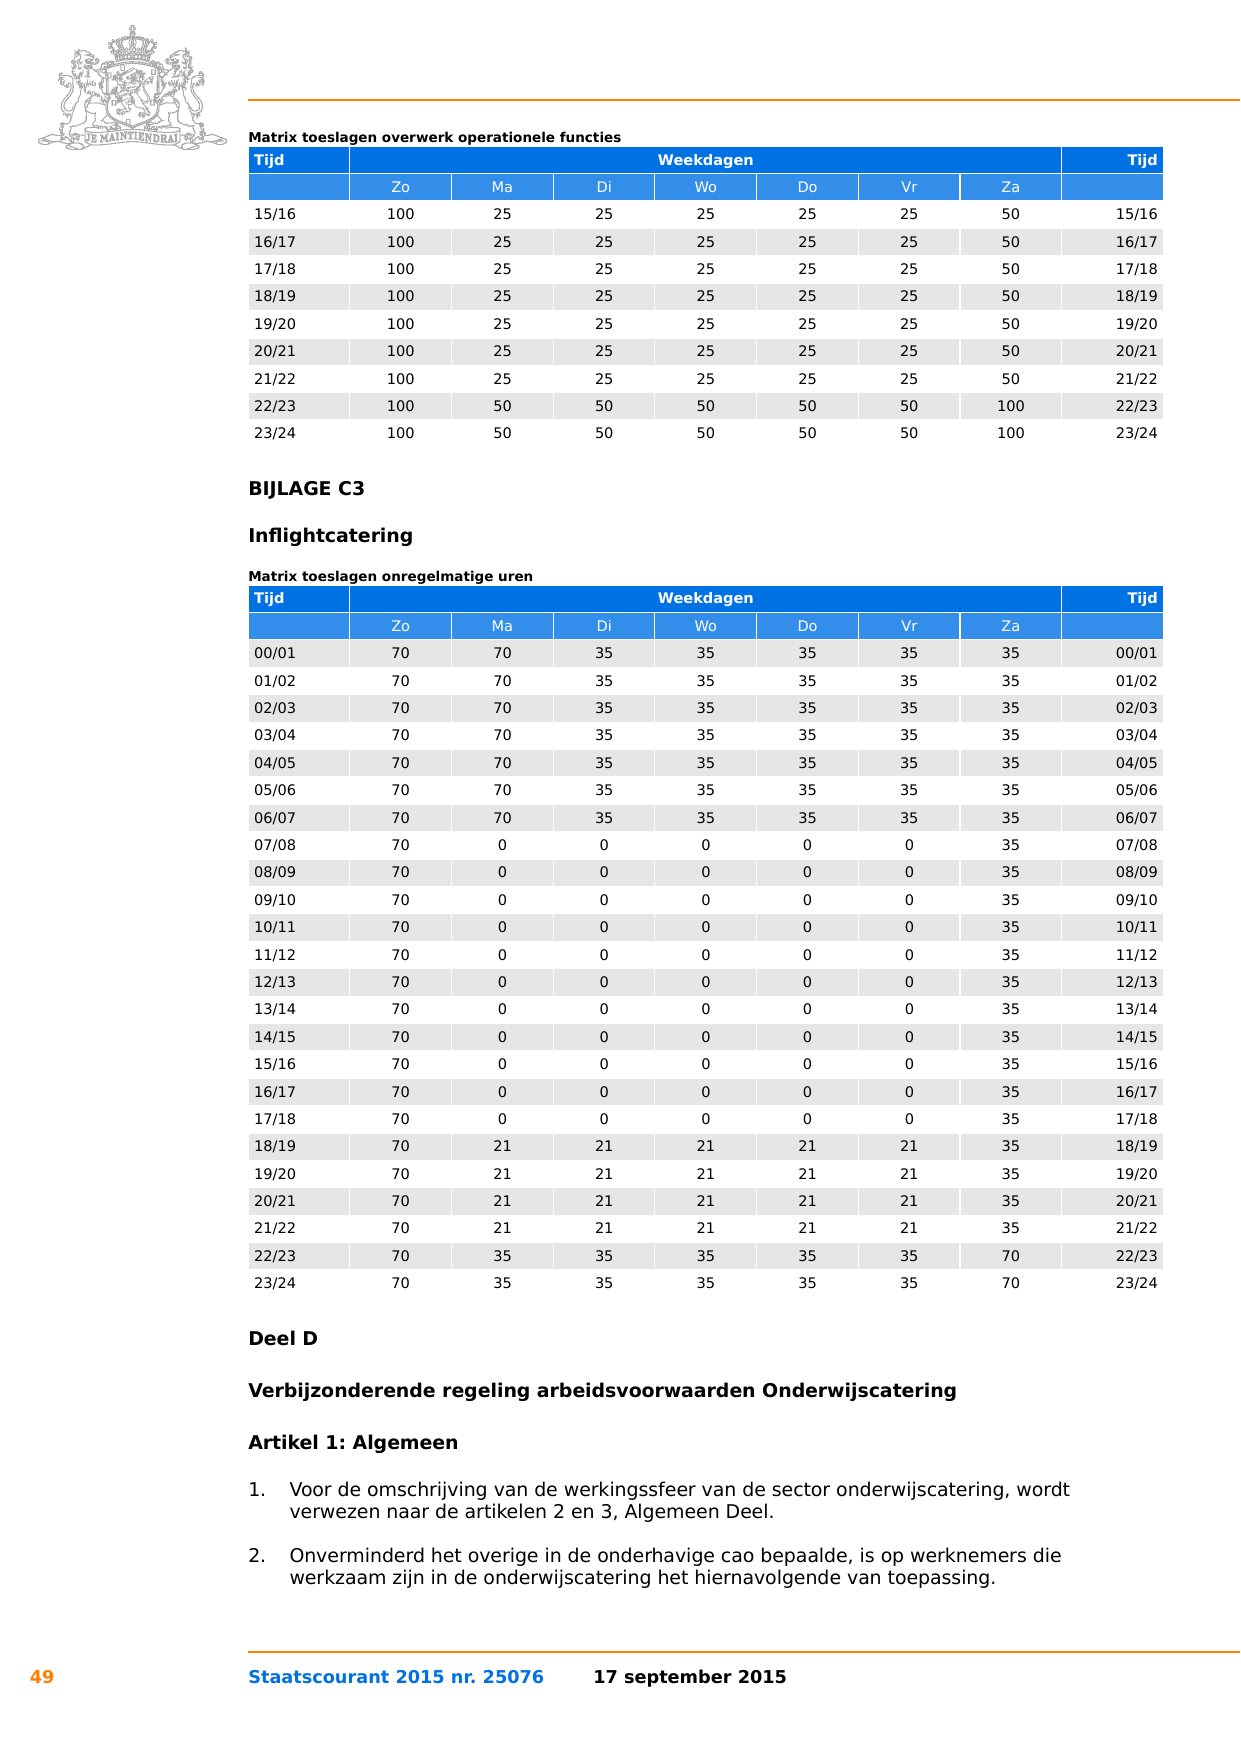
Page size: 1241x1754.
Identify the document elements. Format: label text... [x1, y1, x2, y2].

table_cell 0 [554, 860, 654, 886]
table_cell 0 [655, 1106, 756, 1132]
table_cell 100 [350, 393, 451, 419]
table_cell 0 [554, 1106, 654, 1132]
table_cell 0 [554, 914, 654, 941]
table_cell 35 [452, 1271, 553, 1297]
table_cell 21 [655, 1134, 756, 1160]
table_cell 20/21 [1062, 339, 1163, 365]
table_cell 21 [655, 1216, 756, 1242]
table_cell 70 [350, 997, 451, 1023]
table_cell 22/23 [1062, 1243, 1163, 1269]
table_cell 35 [859, 668, 959, 694]
table_cell 70 [350, 668, 451, 694]
table_cell 13/14 [249, 997, 349, 1023]
table_cell 35 [554, 805, 654, 831]
table_cell 21 [452, 1161, 553, 1187]
table_cell 25 [452, 366, 553, 392]
table_cell 0 [859, 1024, 959, 1050]
table_cell 100 [350, 339, 451, 365]
table_cell 0 [859, 1079, 959, 1105]
table_cell 50 [757, 393, 858, 419]
table_cell 50 [452, 393, 553, 419]
table_cell 20/21 [249, 1188, 349, 1215]
table_cell 35 [961, 969, 1061, 996]
table_cell 0 [655, 914, 756, 941]
table_cell 35 [757, 750, 858, 776]
table_cell 100 [961, 393, 1061, 419]
table_cell Wo [655, 613, 756, 639]
subtitle BIJLAGE C3 [248, 478, 1163, 500]
table_cell 100 [350, 311, 451, 337]
table_cell 70 [452, 750, 553, 776]
table_cell 25 [554, 366, 654, 392]
subtitle Inflightcatering [248, 525, 1163, 547]
table_cell 11/12 [1062, 942, 1163, 968]
table_cell 70 [350, 1188, 451, 1215]
table_cell [1062, 174, 1163, 200]
table_cell 21/22 [249, 1216, 349, 1242]
table_cell 50 [961, 366, 1061, 392]
table_cell 19/20 [249, 1161, 349, 1187]
text 2. Onverminderd het overige in de onderhavige cao bepaalde, is op werknemers die werkzaam zijn in de onderwijscatering het hiernavolgende van toepassing. [248, 1545, 1163, 1589]
table_cell 21 [757, 1188, 858, 1215]
table_cell 35 [961, 778, 1061, 804]
table_cell 17/18 [249, 1106, 349, 1132]
table_cell 11/12 [249, 942, 349, 968]
table_cell 25 [757, 284, 858, 310]
table_cell 21 [452, 1134, 553, 1160]
table_cell 70 [350, 805, 451, 831]
table_cell 08/09 [1062, 860, 1163, 886]
table_cell 35 [961, 695, 1061, 722]
table_cell 0 [452, 1106, 553, 1132]
table_cell 25 [554, 339, 654, 365]
table_cell 50 [655, 393, 756, 419]
table_cell [249, 613, 349, 639]
table_cell 35 [554, 695, 654, 722]
table_cell 100 [961, 421, 1061, 447]
table_cell 35 [859, 778, 959, 804]
table_cell 70 [350, 832, 451, 858]
table_cell 35 [961, 1106, 1061, 1132]
table_cell 35 [757, 805, 858, 831]
table_cell 0 [554, 942, 654, 968]
table_cell 16/17 [1062, 1079, 1163, 1105]
table_cell 35 [655, 640, 756, 667]
table_cell 0 [757, 997, 858, 1023]
table_cell 19/20 [1062, 311, 1163, 337]
table_cell 00/01 [249, 640, 349, 667]
table_cell 100 [350, 229, 451, 255]
table_cell 35 [655, 1271, 756, 1297]
table_cell 25 [655, 311, 756, 337]
table_cell 21 [554, 1161, 654, 1187]
table_cell 02/03 [1062, 695, 1163, 722]
table_cell 22/23 [249, 1243, 349, 1269]
table_cell 25 [859, 201, 959, 228]
table_cell 70 [350, 1079, 451, 1105]
table_cell 0 [452, 1079, 553, 1105]
table_cell 70 [452, 723, 553, 749]
table_cell Weekdagen [350, 147, 1061, 173]
table_cell 70 [350, 1271, 451, 1297]
table_cell 25 [655, 284, 756, 310]
table_cell 0 [655, 942, 756, 968]
table_cell 23/24 [1062, 421, 1163, 447]
table_cell 25 [452, 229, 553, 255]
table_cell 35 [757, 1243, 858, 1269]
table_cell 100 [350, 421, 451, 447]
table_cell 70 [350, 860, 451, 886]
table_cell 25 [554, 256, 654, 283]
table_cell 35 [961, 1161, 1061, 1187]
table_cell 25 [452, 256, 553, 283]
table_cell 25 [554, 201, 654, 228]
table_cell 35 [554, 723, 654, 749]
table_cell 05/06 [1062, 778, 1163, 804]
table_cell 21 [554, 1188, 654, 1215]
table_cell 01/02 [249, 668, 349, 694]
table_cell 08/09 [249, 860, 349, 886]
table_cell 25 [554, 311, 654, 337]
table_cell 35 [554, 750, 654, 776]
table_cell 35 [961, 750, 1061, 776]
table_cell 0 [554, 969, 654, 996]
table_cell 00/01 [1062, 640, 1163, 667]
table_cell 70 [350, 1216, 451, 1242]
table_cell 35 [655, 805, 756, 831]
table_cell 25 [655, 201, 756, 228]
table_cell 21/22 [1062, 1216, 1163, 1242]
table_cell 35 [554, 640, 654, 667]
table_header Matrix toeslagen overwerk operationele functies [248, 130, 1163, 146]
table_cell 0 [452, 1024, 553, 1050]
table_cell 25 [757, 256, 858, 283]
table_cell 18/19 [249, 284, 349, 310]
table_cell 13/14 [1062, 997, 1163, 1023]
table_cell 04/05 [1062, 750, 1163, 776]
table_cell 0 [655, 997, 756, 1023]
table_cell 10/11 [249, 914, 349, 941]
table_cell 09/10 [249, 887, 349, 913]
table_cell 14/15 [249, 1024, 349, 1050]
table_cell 35 [554, 1243, 654, 1269]
table_cell 0 [452, 969, 553, 996]
table_cell 35 [961, 668, 1061, 694]
table_cell 35 [961, 805, 1061, 831]
table_cell 35 [655, 695, 756, 722]
picture [38, 25, 227, 150]
table_cell 35 [655, 778, 756, 804]
table_cell 23/24 [1062, 1271, 1163, 1297]
table_cell 70 [350, 695, 451, 722]
table_cell Wo [655, 174, 756, 200]
table_cell 14/15 [1062, 1024, 1163, 1050]
table_cell 35 [961, 1216, 1061, 1242]
table_cell Tijd [1062, 586, 1163, 612]
table_cell 01/02 [1062, 668, 1163, 694]
table_cell 0 [452, 914, 553, 941]
table_cell Vr [859, 174, 959, 200]
table_cell 21 [554, 1216, 654, 1242]
table_cell [249, 174, 349, 200]
table_cell 21 [757, 1134, 858, 1160]
table_cell 35 [655, 668, 756, 694]
table_cell 50 [452, 421, 553, 447]
table_cell 25 [655, 229, 756, 255]
table_cell 35 [655, 723, 756, 749]
table_cell 70 [452, 778, 553, 804]
table_cell Do [757, 174, 858, 200]
table_cell 05/06 [249, 778, 349, 804]
table_cell 35 [961, 887, 1061, 913]
table_cell 25 [859, 284, 959, 310]
table_cell 35 [859, 640, 959, 667]
table_cell 100 [350, 366, 451, 392]
table_cell 50 [554, 393, 654, 419]
table_cell 21 [757, 1216, 858, 1242]
table_cell 0 [757, 1079, 858, 1105]
table_cell 25 [452, 284, 553, 310]
subtitle Deel D [248, 1328, 1163, 1350]
table_cell Ma [452, 613, 553, 639]
table_cell 70 [350, 1106, 451, 1132]
table_cell 35 [554, 778, 654, 804]
table_cell 100 [350, 201, 451, 228]
table_cell 16/17 [249, 229, 349, 255]
table_cell Do [757, 613, 858, 639]
table_cell 20/21 [1062, 1188, 1163, 1215]
table_header Matrix toeslagen onregelmatige uren [248, 569, 1163, 584]
table_cell 0 [859, 997, 959, 1023]
table_cell 23/24 [249, 1271, 349, 1297]
table_cell 06/07 [249, 805, 349, 831]
table_cell 21 [554, 1134, 654, 1160]
table_cell 0 [655, 969, 756, 996]
table_cell 35 [859, 1243, 959, 1269]
subtitle Verbijzonderende regeling arbeidsvoorwaarden Onderwijscatering [248, 1380, 1163, 1402]
table_cell 35 [961, 723, 1061, 749]
table_cell 35 [961, 860, 1061, 886]
table_cell 35 [961, 914, 1061, 941]
table_cell 25 [655, 339, 756, 365]
table_cell 21 [655, 1161, 756, 1187]
table_cell 0 [452, 887, 553, 913]
table_cell 35 [859, 750, 959, 776]
table_cell 19/20 [1062, 1161, 1163, 1187]
table_cell 35 [859, 723, 959, 749]
table_cell 0 [554, 997, 654, 1023]
table_cell 35 [757, 723, 858, 749]
table_cell 0 [452, 997, 553, 1023]
table_cell 70 [350, 1243, 451, 1269]
table_cell 50 [961, 284, 1061, 310]
text 1. Voor de omschrijving van de werkingssfeer van de sector onderwijscatering, wordt verwezen naar de artikelen 2 en 3, Algemeen Deel. [248, 1479, 1163, 1523]
table_cell 21 [859, 1134, 959, 1160]
table_cell 50 [961, 256, 1061, 283]
table_cell 0 [859, 1106, 959, 1132]
table_cell 15/16 [1062, 201, 1163, 228]
table_cell 0 [757, 969, 858, 996]
table_cell 02/03 [249, 695, 349, 722]
table_cell 70 [452, 695, 553, 722]
table_cell 03/04 [1062, 723, 1163, 749]
table_cell 21/22 [1062, 366, 1163, 392]
table_cell 0 [859, 832, 959, 858]
table_cell 35 [961, 832, 1061, 858]
table_cell 12/13 [1062, 969, 1163, 996]
table_cell 70 [350, 750, 451, 776]
table_cell 35 [961, 997, 1061, 1023]
table_cell 0 [655, 832, 756, 858]
table_cell 0 [757, 1024, 858, 1050]
table_cell 35 [961, 1024, 1061, 1050]
table_cell 50 [961, 201, 1061, 228]
table_cell 35 [859, 1271, 959, 1297]
table_cell 25 [655, 256, 756, 283]
table_cell Di [554, 613, 654, 639]
table_cell Zo [350, 613, 451, 639]
table_cell 25 [554, 284, 654, 310]
table_cell [1062, 613, 1163, 639]
table_cell 18/19 [1062, 1134, 1163, 1160]
table_cell 70 [961, 1271, 1061, 1297]
table_cell 0 [554, 1024, 654, 1050]
table_cell 70 [350, 1051, 451, 1078]
table_cell 25 [757, 229, 858, 255]
table_cell 35 [961, 942, 1061, 968]
table_cell 70 [452, 640, 553, 667]
table_cell 25 [655, 366, 756, 392]
table_cell 50 [655, 421, 756, 447]
table_cell 0 [859, 887, 959, 913]
table_cell 70 [350, 1161, 451, 1187]
table_cell 21 [757, 1161, 858, 1187]
table_cell 0 [554, 887, 654, 913]
table_cell 25 [452, 339, 553, 365]
table_cell 50 [961, 339, 1061, 365]
table_cell 07/08 [1062, 832, 1163, 858]
table_cell 0 [452, 860, 553, 886]
table_cell 06/07 [1062, 805, 1163, 831]
table_cell 03/04 [249, 723, 349, 749]
table_cell 70 [350, 723, 451, 749]
table_cell 15/16 [249, 201, 349, 228]
table_cell 04/05 [249, 750, 349, 776]
table_cell 35 [859, 805, 959, 831]
table_cell 25 [757, 366, 858, 392]
table_cell 0 [554, 832, 654, 858]
table_cell 70 [350, 778, 451, 804]
table_cell 70 [452, 805, 553, 831]
table_cell 25 [452, 311, 553, 337]
table_cell 35 [961, 1079, 1061, 1105]
table_cell 25 [859, 366, 959, 392]
table_cell Zo [350, 174, 451, 200]
table_cell 09/10 [1062, 887, 1163, 913]
table_cell 70 [350, 640, 451, 667]
table_cell 10/11 [1062, 914, 1163, 941]
table_cell 22/23 [1062, 393, 1163, 419]
table_cell 70 [350, 1134, 451, 1160]
table_cell 0 [757, 832, 858, 858]
table_cell 70 [350, 887, 451, 913]
table_cell Tijd [249, 147, 349, 173]
table_cell 70 [350, 914, 451, 941]
table_cell 17/18 [1062, 1106, 1163, 1132]
table_cell 35 [452, 1243, 553, 1269]
table_cell 21 [452, 1188, 553, 1215]
table_cell 70 [350, 969, 451, 996]
table_cell 50 [859, 421, 959, 447]
table_cell 0 [452, 1051, 553, 1078]
table_cell 50 [961, 229, 1061, 255]
table_cell 16/17 [249, 1079, 349, 1105]
table_cell 0 [757, 942, 858, 968]
table_cell 35 [859, 695, 959, 722]
table_cell Vr [859, 613, 959, 639]
table_cell 35 [655, 750, 756, 776]
table_cell 20/21 [249, 339, 349, 365]
table_cell 25 [757, 201, 858, 228]
table_cell 35 [757, 778, 858, 804]
table_cell 0 [859, 914, 959, 941]
table_cell 50 [859, 393, 959, 419]
table_cell 21 [452, 1216, 553, 1242]
table_cell 0 [859, 1051, 959, 1078]
table_cell 25 [757, 339, 858, 365]
table_cell 35 [961, 1134, 1061, 1160]
table_cell 0 [859, 860, 959, 886]
table_cell 50 [961, 311, 1061, 337]
table_cell 25 [554, 229, 654, 255]
table_cell Weekdagen [350, 586, 1061, 612]
table_cell 21 [859, 1188, 959, 1215]
table_cell 0 [655, 1024, 756, 1050]
table_cell 25 [859, 311, 959, 337]
table_cell 25 [859, 339, 959, 365]
table_cell 23/24 [249, 421, 349, 447]
table_cell 0 [452, 832, 553, 858]
table_cell Ma [452, 174, 553, 200]
table_cell 0 [655, 1079, 756, 1105]
table_cell 15/16 [1062, 1051, 1163, 1078]
table_cell 70 [350, 942, 451, 968]
table_cell 25 [859, 256, 959, 283]
table_cell 25 [859, 229, 959, 255]
table_cell 0 [452, 942, 553, 968]
table_cell 21 [859, 1161, 959, 1187]
table_cell 100 [350, 284, 451, 310]
table_cell Za [961, 613, 1061, 639]
table_cell 0 [757, 1051, 858, 1078]
table_cell 35 [961, 640, 1061, 667]
table_cell 18/19 [249, 1134, 349, 1160]
table_cell Tijd [1062, 147, 1163, 173]
table_cell 70 [350, 1024, 451, 1050]
table_cell Za [961, 174, 1061, 200]
table_cell 0 [655, 887, 756, 913]
table_cell 18/19 [1062, 284, 1163, 310]
table_cell 35 [757, 695, 858, 722]
table_cell 35 [554, 668, 654, 694]
table_cell 22/23 [249, 393, 349, 419]
table_cell 70 [961, 1243, 1061, 1269]
table_cell 35 [757, 640, 858, 667]
table_cell 0 [757, 860, 858, 886]
table_cell 0 [757, 887, 858, 913]
table_cell 21/22 [249, 366, 349, 392]
table_cell 07/08 [249, 832, 349, 858]
table_cell 21 [655, 1188, 756, 1215]
table_cell 16/17 [1062, 229, 1163, 255]
table_cell 35 [757, 1271, 858, 1297]
table_cell 35 [655, 1243, 756, 1269]
table_cell 17/18 [249, 256, 349, 283]
table_cell 0 [757, 1106, 858, 1132]
table_cell 50 [757, 421, 858, 447]
table_cell 35 [757, 668, 858, 694]
table_cell 35 [961, 1188, 1061, 1215]
table_cell 0 [655, 860, 756, 886]
table_cell 50 [554, 421, 654, 447]
table_cell 12/13 [249, 969, 349, 996]
table_cell 0 [859, 969, 959, 996]
table_cell Tijd [249, 586, 349, 612]
table_cell 15/16 [249, 1051, 349, 1078]
table_cell 0 [554, 1051, 654, 1078]
table_cell 100 [350, 256, 451, 283]
table_cell 21 [859, 1216, 959, 1242]
table_cell 25 [757, 311, 858, 337]
table_cell 17/18 [1062, 256, 1163, 283]
table_cell 25 [452, 201, 553, 228]
table_cell 70 [452, 668, 553, 694]
table_cell 19/20 [249, 311, 349, 337]
table_cell 35 [554, 1271, 654, 1297]
table_cell 0 [655, 1051, 756, 1078]
table_cell Di [554, 174, 654, 200]
table_cell 0 [859, 942, 959, 968]
table_cell 0 [757, 914, 858, 941]
subtitle Artikel 1: Algemeen [248, 1432, 1163, 1454]
table_cell 0 [554, 1079, 654, 1105]
table_cell 35 [961, 1051, 1061, 1078]
